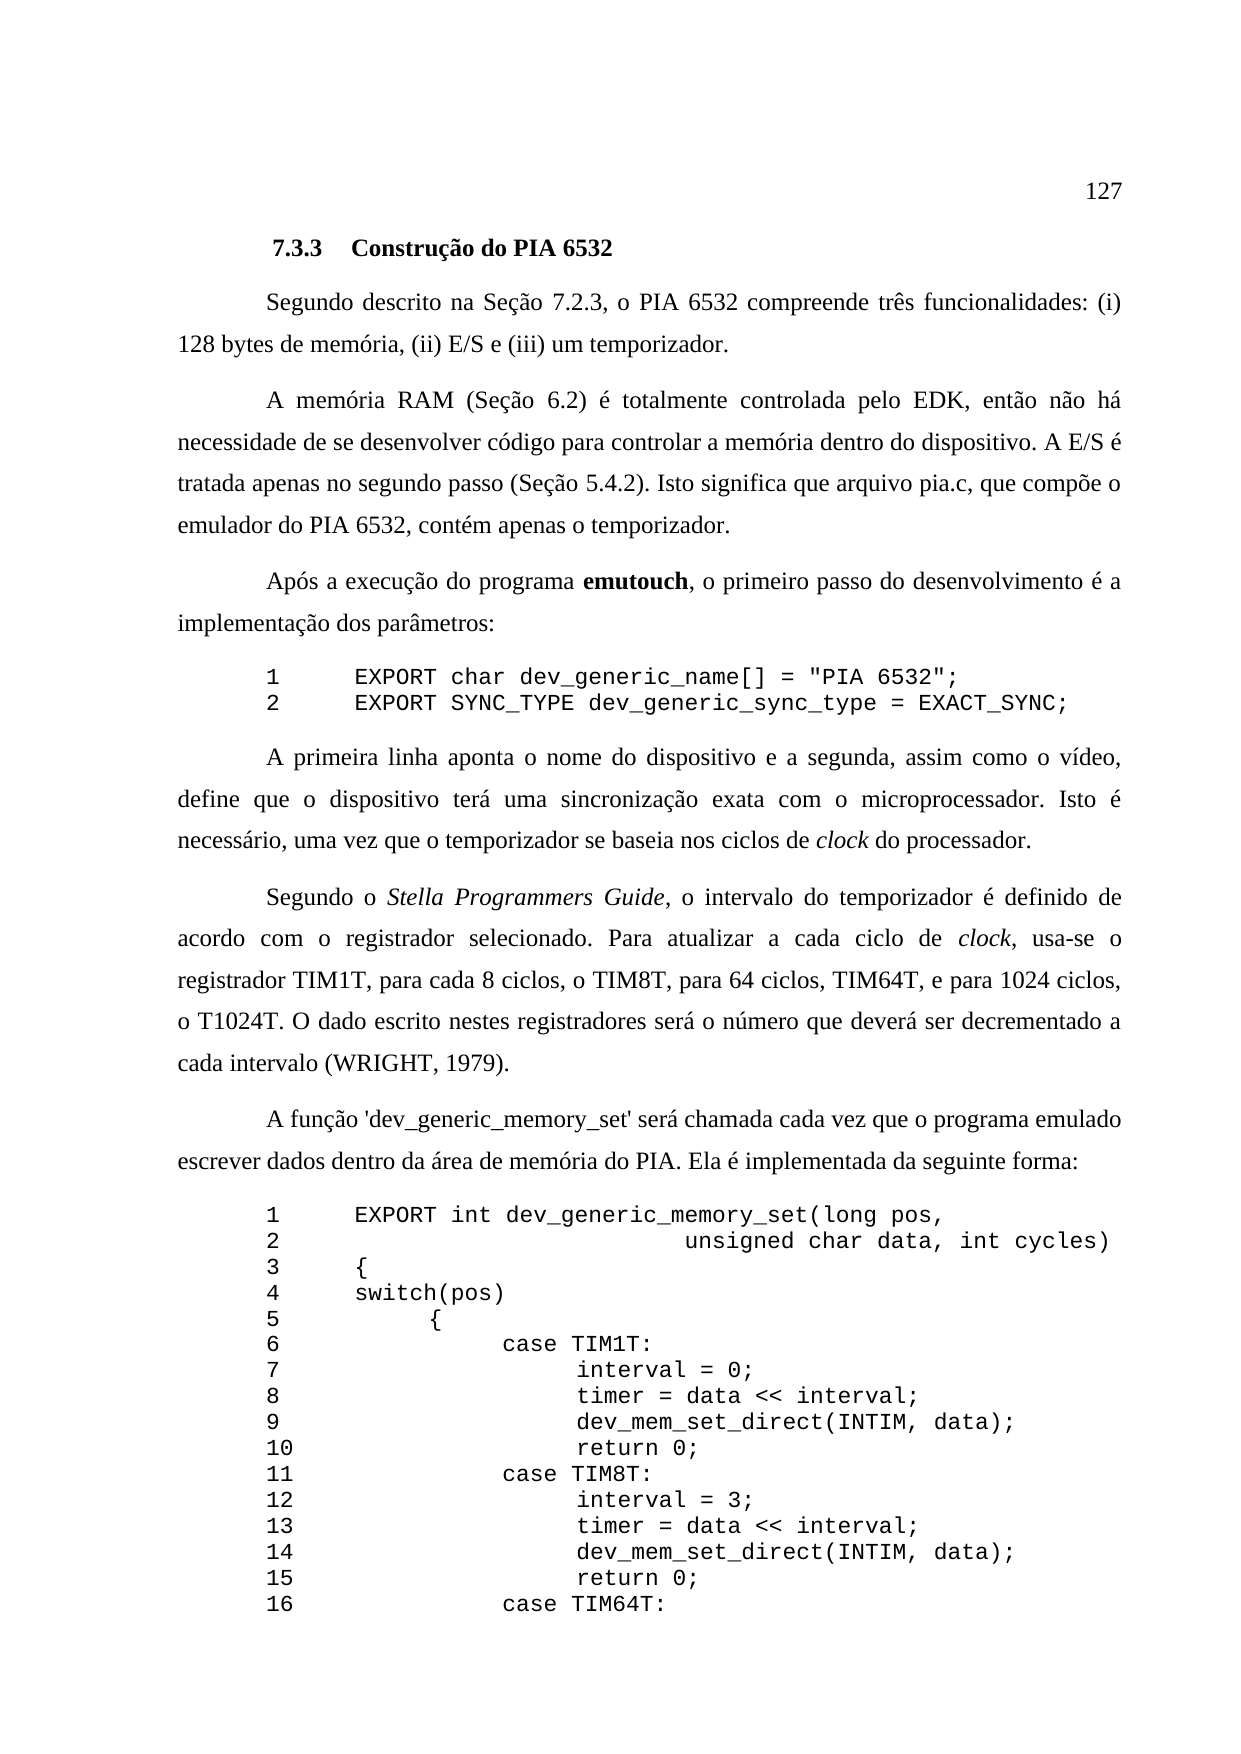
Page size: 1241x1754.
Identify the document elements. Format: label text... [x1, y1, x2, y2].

list dev_mem_set_direct(INTIM, data); [266, 1540, 1122, 1566]
list { [266, 1255, 1122, 1281]
list interval = 0; [266, 1359, 1122, 1385]
list return 0; [266, 1437, 1122, 1462]
list case TIM8T: [266, 1462, 1122, 1488]
text A função 'dev_generic_memory_set' será chamada cada vez que o programa emulado escrever dados dentro da área de memória do PIA. Ela é implementada da seguinte forma: [177, 1105, 1122, 1174]
list EXPORT int dev_generic_memory_set(long pos, [266, 1203, 1122, 1229]
list timer = data << interval; [266, 1385, 1122, 1411]
list return 0; [266, 1566, 1122, 1592]
text Segundo o Stella Programmers Guide, o intervalo do temporizador é definido de acordo com o registrador selecionado. Para atualizar a cada ciclo de clock, usa-se o registrador TIM1T, para cada 8 ciclos, o TIM8T, para 64 ciclos, TIM64T, e para 1024 ciclos, o T1024T. O dado escrito nestes registradores será o número que deverá ser decrementado a cada intervalo (WRIGHT, 1979). [177, 883, 1122, 1077]
list case TIM1T: [266, 1333, 1122, 1359]
subtitle Construção do PIA 6532 [177, 234, 1122, 262]
list case TIM64T: [266, 1592, 1122, 1618]
list EXPORT char dev_generic_name[] = "PIA 6532"; [266, 665, 1122, 691]
text Após a execução do programa emutouch, o primeiro passo do desenvolvimento é a implementação dos parâmetros: [177, 567, 1122, 637]
text A primeira linha aponta o nome do dispositivo e a segunda, assim como o vídeo, define que o dispositivo terá uma sincronização exata com o microprocessador. Isto é necessário, uma vez que o temporizador se baseia nos ciclos de clock do processador. [177, 743, 1122, 854]
text A memória RAM (Seção 6.2) é totalmente controlada pelo EDK, então não há necessidade de se desenvolver código para controlar a memória dentro do dispositivo. A E/S é tratada apenas no segundo passo (Seção 5.4.2). Isto significa que arquivo pia.c, que compõe o emulador do PIA 6532, contém apenas o temporizador. [177, 386, 1122, 539]
list timer = data << interval; [266, 1514, 1122, 1540]
list EXPORT SYNC_TYPE dev_generic_sync_type = EXACT_SYNC; [266, 691, 1122, 717]
list switch(pos) [266, 1281, 1122, 1307]
text Segundo descrito na Seção 7.2.3, o PIA 6532 compreende três funcionalidades: (i) 128 bytes de memória, (ii) E/S e (iii) um temporizador. [177, 288, 1122, 358]
list interval = 3; [266, 1488, 1122, 1514]
list unsigned char data, int cycles) [266, 1229, 1122, 1255]
list { [266, 1307, 1122, 1333]
list dev_mem_set_direct(INTIM, data); [266, 1411, 1122, 1437]
